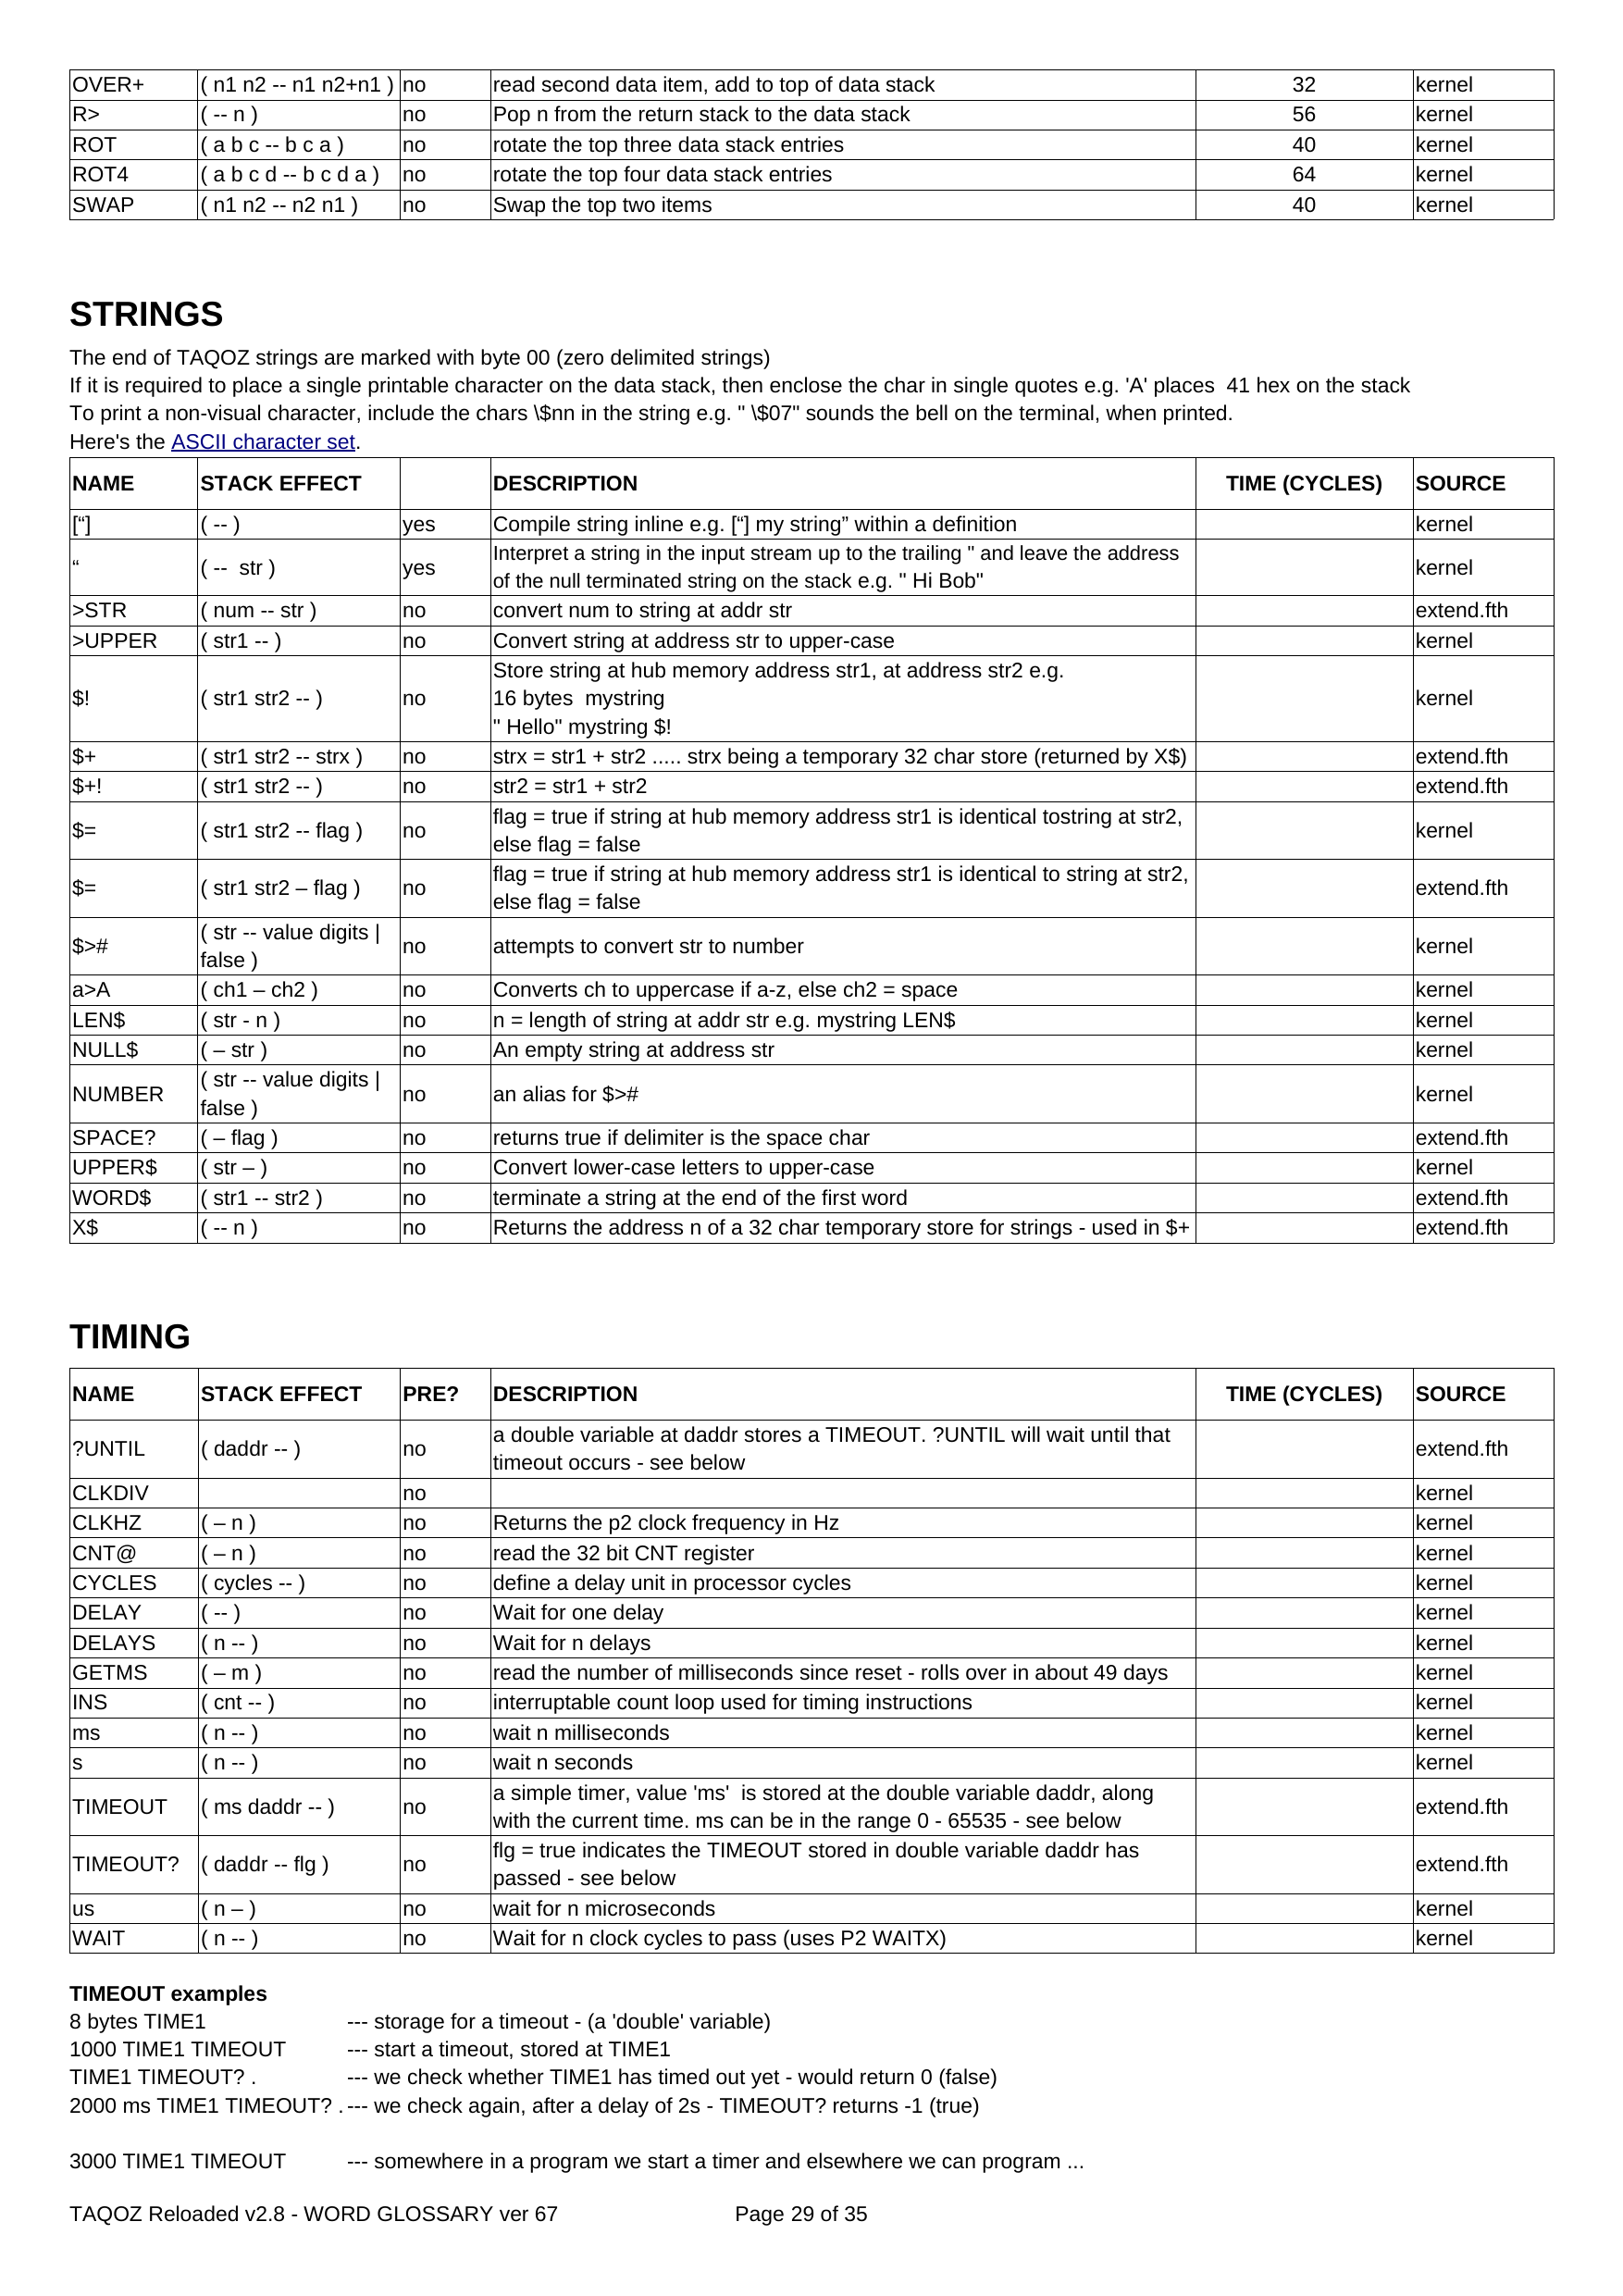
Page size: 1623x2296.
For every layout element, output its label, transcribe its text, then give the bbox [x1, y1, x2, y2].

table_cell flag = true if string at hub memory address str1 is identical tostring at str2, else flag = false [491, 802, 1196, 859]
table_cell wait n milliseconds [491, 1719, 1196, 1747]
table_cell no [401, 1213, 490, 1242]
table_cell no [401, 772, 490, 801]
table_cell extend.fth [1414, 1213, 1554, 1242]
table_cell no [401, 1153, 490, 1183]
table_cell “ [70, 540, 197, 595]
table_cell [1196, 1629, 1413, 1657]
table_cell no [401, 1065, 490, 1123]
table_cell INS [70, 1689, 198, 1718]
table_cell [1196, 1153, 1413, 1183]
table_cell [1196, 1006, 1413, 1035]
table_cell R> [70, 101, 197, 130]
table_cell LEN$ [70, 1006, 197, 1035]
table_header DESCRIPTION [491, 1369, 1196, 1420]
table_cell An empty string at address str [491, 1036, 1196, 1064]
table_cell extend.fth [1414, 860, 1554, 917]
table_cell ( str1 -- str2 ) [198, 1184, 400, 1212]
table_cell 32 [1196, 70, 1413, 99]
table_cell no [401, 1479, 490, 1508]
table_cell SWAP [70, 191, 197, 219]
table_cell kernel [1414, 1658, 1554, 1687]
table_cell extend.fth [1414, 742, 1554, 771]
table_cell kernel [1414, 1689, 1554, 1718]
table_cell ( str1 str2 -- ) [198, 772, 400, 801]
table_cell ?UNTIL [70, 1421, 198, 1478]
table_cell ( str1 str2 – flag ) [198, 860, 400, 917]
table_cell ( – flag ) [198, 1123, 400, 1152]
table_cell [1196, 1779, 1413, 1835]
table_header SOURCE [1414, 458, 1554, 508]
text 8 bytes TIME1 --- storage for a timeout - (a 'double' variable) [69, 2009, 1554, 2033]
table_cell X$ [70, 1213, 197, 1242]
table_cell ( n -- ) [199, 1629, 400, 1657]
table_cell no [401, 1508, 490, 1537]
table_cell no [401, 160, 490, 189]
table_cell ( str -- value digits | false ) [198, 918, 400, 974]
table_cell no [401, 1836, 490, 1893]
table_cell rotate the top four data stack entries [491, 160, 1196, 189]
table_cell WAIT [70, 1924, 198, 1953]
table_cell terminate a string at the end of the first word [491, 1184, 1196, 1212]
table_cell extend.fth [1414, 1836, 1554, 1893]
table_cell rotate the top three data stack entries [491, 130, 1196, 159]
table_cell a double variable at daddr stores a TIMEOUT. ?UNTIL will wait until that timeout occurs - see below [491, 1421, 1196, 1478]
table_cell convert num to string at addr str [491, 596, 1196, 626]
table_cell DELAY [70, 1598, 198, 1628]
table_cell [1196, 1508, 1413, 1537]
table_cell ( daddr -- ) [199, 1421, 400, 1478]
table_cell CLKDIV [70, 1479, 198, 1508]
table_cell UPPER$ [70, 1153, 197, 1183]
table_cell read second data item, add to top of data stack [491, 70, 1196, 99]
table_cell extend.fth [1414, 596, 1554, 626]
table_cell ( n1 n2 -- n1 n2+n1 ) [198, 70, 400, 99]
table_cell us [70, 1894, 198, 1923]
table_cell [1196, 975, 1413, 1005]
table_cell kernel [1414, 1065, 1554, 1123]
table_cell ( cycles -- ) [199, 1569, 400, 1597]
table_cell [1196, 742, 1413, 771]
table_cell [1196, 1184, 1413, 1212]
table_cell no [401, 1184, 490, 1212]
text If it is required to place a single printable character on the data stack, then enclose the char in single quotes e.g. 'A' places 41 hex on the stack [69, 373, 1554, 397]
table_cell $+! [70, 772, 197, 801]
table_cell 56 [1196, 101, 1413, 130]
table_cell Pop n from the return stack to the data stack [491, 101, 1196, 130]
table_cell no [401, 860, 490, 917]
table_cell a simple timer, value 'ms' is stored at the double variable daddr, along with the current time. ms can be in the range 0 - 65535 - see below [491, 1779, 1196, 1835]
table_cell no [401, 101, 490, 130]
text 2000 ms TIME1 TIMEOUT? . --- we check again, after a delay of 2s - TIMEOUT? returns -1 (true) [69, 2093, 1554, 2117]
table_cell returns true if delimiter is the space char [491, 1123, 1196, 1152]
table_cell wait for n microseconds [491, 1894, 1196, 1923]
table_cell ( – n ) [199, 1508, 400, 1537]
table_cell ( num -- str ) [198, 596, 400, 626]
table_cell ( str -- value digits | false ) [198, 1065, 400, 1123]
table_cell [1196, 656, 1413, 741]
table_cell TIMEOUT [70, 1779, 198, 1835]
table_cell no [401, 1629, 490, 1657]
table_cell [1196, 860, 1413, 917]
table_cell $! [70, 656, 197, 741]
table_cell Wait for n clock cycles to pass (uses P2 WAITX) [491, 1924, 1196, 1953]
table_cell CLKHZ [70, 1508, 198, 1537]
table_cell Wait for n delays [491, 1629, 1196, 1657]
table_cell Returns the address n of a 32 char temporary store for strings - used in $+ [491, 1213, 1196, 1242]
table_header PRE? [401, 1369, 490, 1420]
table_cell an alias for $># [491, 1065, 1196, 1123]
table_cell SPACE? [70, 1123, 197, 1152]
table_cell extend.fth [1414, 1184, 1554, 1212]
table_cell no [401, 130, 490, 159]
table_cell [1196, 596, 1413, 626]
table_cell Convert string at address str to upper-case [491, 627, 1196, 655]
table_cell kernel [1414, 1719, 1554, 1747]
table_cell ( str1 str2 -- ) [198, 656, 400, 741]
table_cell ( str – ) [198, 1153, 400, 1183]
table_cell yes [401, 540, 490, 595]
table_cell [1196, 802, 1413, 859]
table_cell no [401, 1748, 490, 1778]
table_cell [1196, 1894, 1413, 1923]
table_cell extend.fth [1414, 1123, 1554, 1152]
table_cell kernel [1414, 1598, 1554, 1628]
table_cell kernel [1414, 1036, 1554, 1064]
table_cell ( – str ) [198, 1036, 400, 1064]
table_cell [491, 1479, 1196, 1508]
table_cell extend.fth [1414, 1421, 1554, 1478]
subtitle TIMING [69, 1317, 1554, 1357]
table_cell ( daddr -- flg ) [199, 1836, 400, 1893]
table_cell no [401, 975, 490, 1005]
table_cell kernel [1414, 802, 1554, 859]
table_cell Wait for one delay [491, 1598, 1196, 1628]
table_cell Returns the p2 clock frequency in Hz [491, 1508, 1196, 1537]
table_cell CYCLES [70, 1569, 198, 1597]
table_cell 40 [1196, 130, 1413, 159]
table_cell no [401, 1689, 490, 1718]
table_cell ( -- ) [199, 1598, 400, 1628]
table_cell [1196, 1836, 1413, 1893]
subtitle STRINGS [69, 293, 1554, 333]
table_cell kernel [1414, 1508, 1554, 1537]
table_cell no [401, 70, 490, 99]
table_cell [1196, 918, 1413, 974]
table_cell 40 [1196, 191, 1413, 219]
table_cell kernel [1414, 1894, 1554, 1923]
table_cell [1196, 1658, 1413, 1687]
table_cell ( str1 str2 -- flag ) [198, 802, 400, 859]
table_cell NULL$ [70, 1036, 197, 1064]
table_cell Store string at hub memory address str1, at address str2 e.g. 16 bytes mystring " Hello" mystring $! [491, 656, 1196, 741]
text The end of TAQOZ strings are marked with byte 00 (zero delimited strings) [69, 345, 1554, 369]
table_cell [1196, 627, 1413, 655]
table_cell NUMBER [70, 1065, 197, 1123]
table_cell no [401, 1598, 490, 1628]
table_cell no [401, 191, 490, 219]
table_cell kernel [1414, 1153, 1554, 1183]
table_cell ( ch1 – ch2 ) [198, 975, 400, 1005]
table_cell ROT [70, 130, 197, 159]
table_cell kernel [1414, 1629, 1554, 1657]
table_header [401, 458, 490, 508]
table_cell ROT4 [70, 160, 197, 189]
table_cell [1196, 1213, 1413, 1242]
table_cell ( – n ) [199, 1538, 400, 1568]
text TIME1 TIMEOUT? . --- we check whether TIME1 has timed out yet - would return 0 (false) [69, 2065, 1554, 2090]
table_cell $># [70, 918, 197, 974]
table_cell [1196, 1479, 1413, 1508]
table_cell no [401, 1569, 490, 1597]
table_cell extend.fth [1414, 772, 1554, 801]
table_header STACK EFFECT [198, 458, 400, 508]
table_cell [1196, 1421, 1413, 1478]
table_cell s [70, 1748, 198, 1778]
table_cell read the number of milliseconds since reset - rolls over in about 49 days [491, 1658, 1196, 1687]
table_cell kernel [1414, 70, 1554, 99]
table_cell interruptable count loop used for timing instructions [491, 1689, 1196, 1718]
table_cell yes [401, 510, 490, 539]
table_cell kernel [1414, 656, 1554, 741]
table_cell ( a b c -- b c a ) [198, 130, 400, 159]
table_cell no [401, 1779, 490, 1835]
table_cell [1196, 510, 1413, 539]
table_cell ( str1 str2 -- strx ) [198, 742, 400, 771]
table_cell no [401, 627, 490, 655]
table_cell ( -- n ) [198, 101, 400, 130]
table_header DESCRIPTION [491, 458, 1196, 508]
table_cell [1196, 772, 1413, 801]
table_cell [1196, 1598, 1413, 1628]
table_cell CNT@ [70, 1538, 198, 1568]
table_cell Interpret a string in the input stream up to the trailing " and leave the address of the null terminated string on the stack e.g. " Hi Bob" [491, 540, 1196, 595]
table_cell no [401, 1894, 490, 1923]
text To print a non-visual character, include the chars \$nn in the string e.g. " \$07" sounds the bell on the terminal, when printed. [69, 401, 1554, 426]
text TIMEOUT examples [69, 1981, 1554, 2005]
table_cell ( ms daddr -- ) [199, 1779, 400, 1835]
table_cell [1196, 1719, 1413, 1747]
table_cell ( n -- ) [199, 1719, 400, 1747]
table_cell n = length of string at addr str e.g. mystring LEN$ [491, 1006, 1196, 1035]
table_header NAME [70, 458, 197, 508]
table_cell kernel [1414, 975, 1554, 1005]
table_cell ( n -- ) [199, 1748, 400, 1778]
table_cell kernel [1414, 1924, 1554, 1953]
table_cell define a delay unit in processor cycles [491, 1569, 1196, 1597]
table_cell >UPPER [70, 627, 197, 655]
table_cell [1196, 1538, 1413, 1568]
table_cell kernel [1414, 627, 1554, 655]
table_cell ( – m ) [199, 1658, 400, 1687]
table_cell no [401, 1538, 490, 1568]
table_cell TIMEOUT? [70, 1836, 198, 1893]
table_cell kernel [1414, 1479, 1554, 1508]
table_cell no [401, 1658, 490, 1687]
table_cell kernel [1414, 101, 1554, 130]
table_cell Convert lower-case letters to upper-case [491, 1153, 1196, 1183]
table_cell 64 [1196, 160, 1413, 189]
table_cell kernel [1414, 1569, 1554, 1597]
table_header STACK EFFECT [199, 1369, 400, 1420]
table_cell >STR [70, 596, 197, 626]
text 3000 TIME1 TIMEOUT --- somewhere in a program we start a timer and elsewhere we can program ... [69, 2149, 1554, 2173]
table_cell OVER+ [70, 70, 197, 99]
table_cell $= [70, 860, 197, 917]
table_cell [1196, 1569, 1413, 1597]
table_cell Compile string inline e.g. [“] my string” within a definition [491, 510, 1196, 539]
table_cell kernel [1414, 510, 1554, 539]
table_cell a>A [70, 975, 197, 1005]
table_cell ( n1 n2 -- n2 n1 ) [198, 191, 400, 219]
table_cell no [401, 1924, 490, 1953]
table_header SOURCE [1414, 1369, 1554, 1420]
table_cell [1196, 1065, 1413, 1123]
table_cell no [401, 1036, 490, 1064]
table_cell ( -- str ) [198, 540, 400, 595]
text 1000 TIME1 TIMEOUT --- start a timeout, stored at TIME1 [69, 2037, 1554, 2061]
table_cell no [401, 1719, 490, 1747]
table_cell str2 = str1 + str2 [491, 772, 1196, 801]
table_cell no [401, 1006, 490, 1035]
table_cell GETMS [70, 1658, 198, 1687]
table_cell ms [70, 1719, 198, 1747]
table_cell kernel [1414, 540, 1554, 595]
table_cell no [401, 656, 490, 741]
table_header NAME [70, 1369, 198, 1420]
table_cell flg = true indicates the TIMEOUT stored in double variable daddr has passed - see below [491, 1836, 1196, 1893]
table_cell [199, 1479, 400, 1508]
table_cell kernel [1414, 1006, 1554, 1035]
table_cell [1196, 1924, 1413, 1953]
table_cell DELAYS [70, 1629, 198, 1657]
table_cell ( str - n ) [198, 1006, 400, 1035]
table_cell [1196, 1689, 1413, 1718]
table_cell flag = true if string at hub memory address str1 is identical to string at str2, else flag = false [491, 860, 1196, 917]
table_cell [1196, 1123, 1413, 1152]
table_cell read the 32 bit CNT register [491, 1538, 1196, 1568]
table_cell $= [70, 802, 197, 859]
table_cell ( -- n ) [198, 1213, 400, 1242]
table_cell ( cnt -- ) [199, 1689, 400, 1718]
table_cell [1196, 1036, 1413, 1064]
table_cell kernel [1414, 1538, 1554, 1568]
text Here's the ASCII character set. [69, 428, 1554, 453]
table_cell extend.fth [1414, 1779, 1554, 1835]
table_cell $+ [70, 742, 197, 771]
table_cell kernel [1414, 918, 1554, 974]
table_header TIME (CYCLES) [1196, 1369, 1413, 1420]
table_cell wait n seconds [491, 1748, 1196, 1778]
table_cell ( str1 -- ) [198, 627, 400, 655]
table_cell no [401, 1421, 490, 1478]
table_cell ( -- ) [198, 510, 400, 539]
table_cell strx = str1 + str2 ..... strx being a temporary 32 char store (returned by X$) [491, 742, 1196, 771]
table_cell ( a b c d -- b c d a ) [198, 160, 400, 189]
table_cell no [401, 802, 490, 859]
table_cell ( n – ) [199, 1894, 400, 1923]
table_cell WORD$ [70, 1184, 197, 1212]
table_cell no [401, 918, 490, 974]
table_cell no [401, 742, 490, 771]
table_cell [1196, 1748, 1413, 1778]
table_cell [1196, 540, 1413, 595]
table_cell no [401, 596, 490, 626]
table_cell Converts ch to uppercase if a-z, else ch2 = space [491, 975, 1196, 1005]
table_cell Swap the top two items [491, 191, 1196, 219]
table_cell [“] [70, 510, 197, 539]
table_cell ( n -- ) [199, 1924, 400, 1953]
table_cell no [401, 1123, 490, 1152]
table_header TIME (CYCLES) [1196, 458, 1413, 508]
table_cell kernel [1414, 191, 1554, 219]
table_cell kernel [1414, 160, 1554, 189]
table_cell kernel [1414, 1748, 1554, 1778]
table_cell attempts to convert str to number [491, 918, 1196, 974]
table_cell kernel [1414, 130, 1554, 159]
